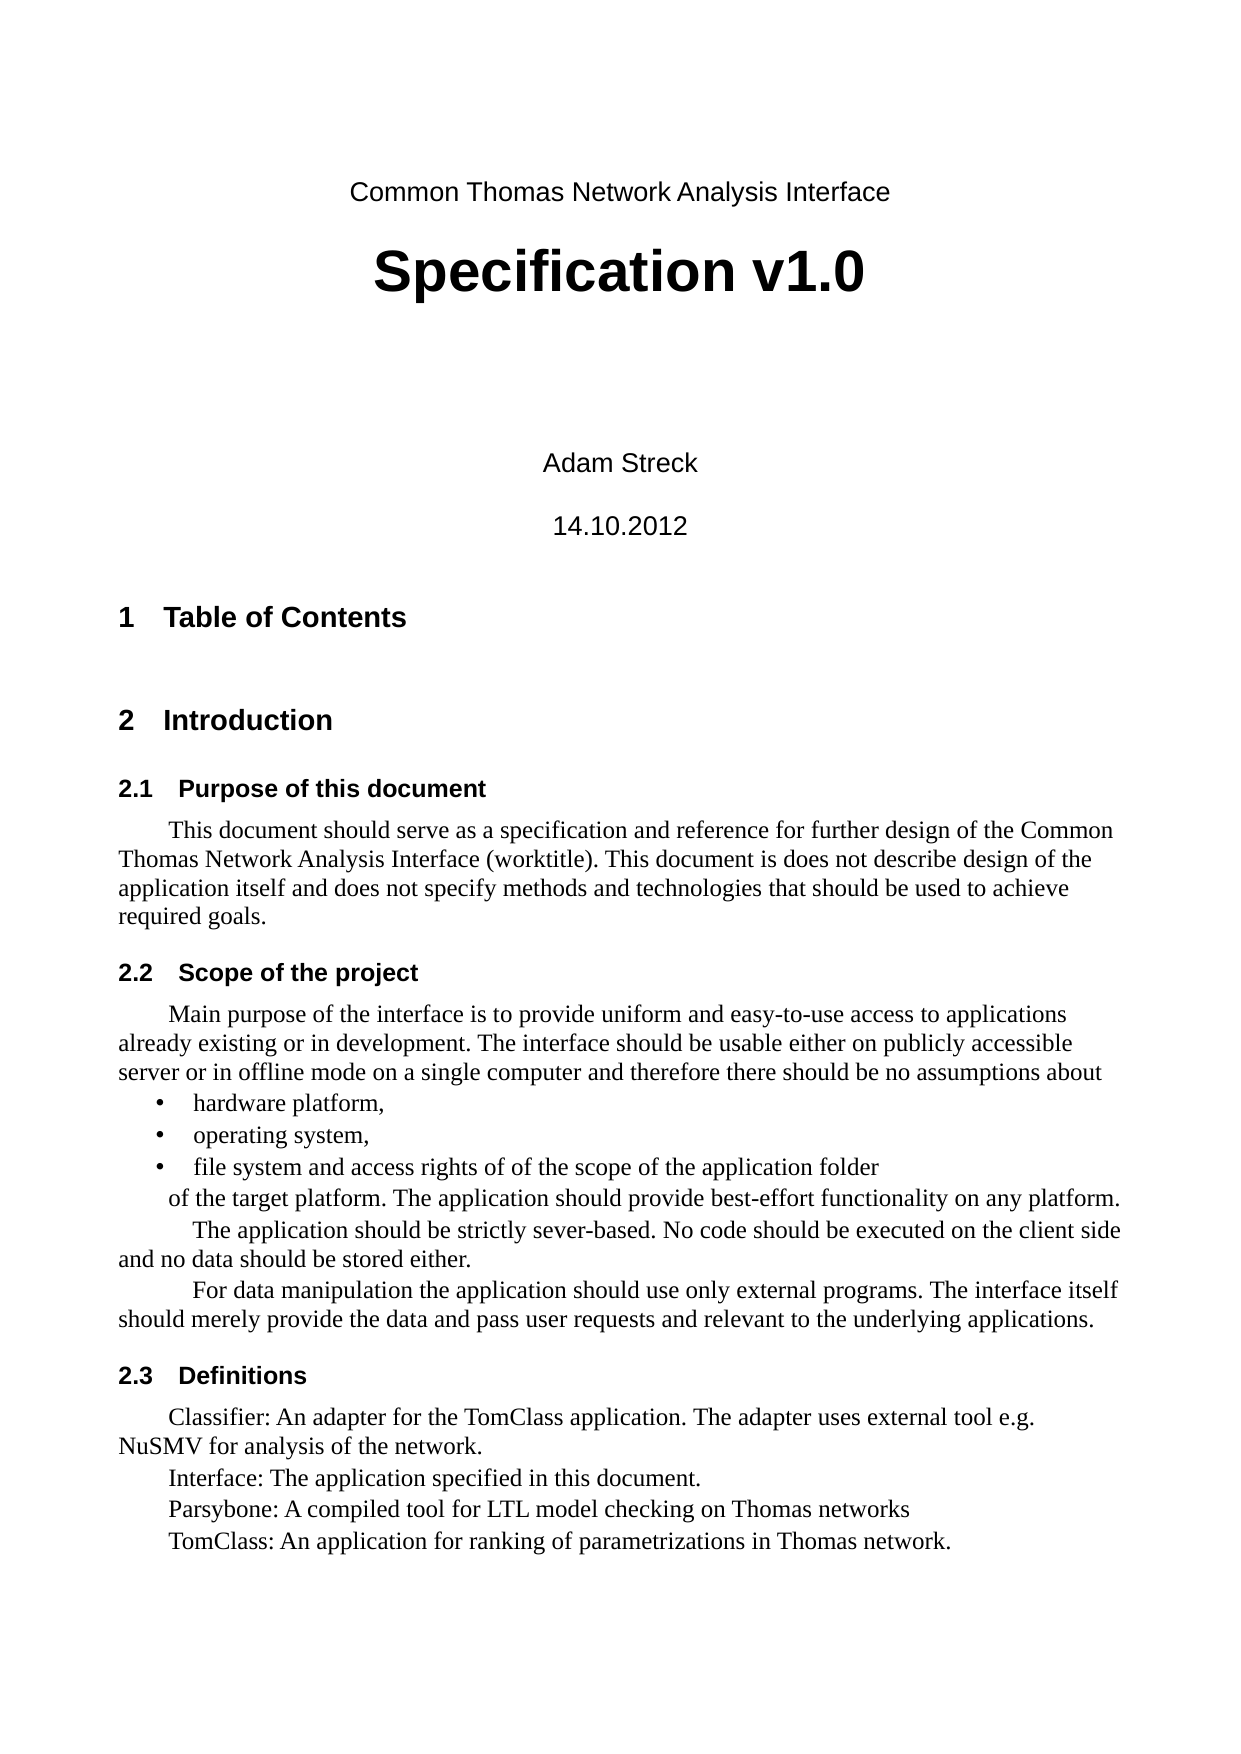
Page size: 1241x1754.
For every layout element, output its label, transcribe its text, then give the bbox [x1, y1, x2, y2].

subtitle Introduction [118, 703, 1122, 736]
text Parsybone: A compiled tool for LTL model checking on Thomas networks [118, 1494, 1122, 1523]
text This document should serve as a specification and reference for further design of the Common Thomas Network Analysis Interface (worktitle). This document is does not describe design of the application itself and does not specify methods and technologies that should be used to achieve required goals. [118, 815, 1122, 930]
list operating system, [156, 1120, 1122, 1149]
text Classifier: An adapter for the TomClass application. The adapter uses external tool e.g. NuSMV for analysis of the network. [118, 1402, 1122, 1460]
text of the target platform. The application should provide best-effort functionality on any platform. [118, 1183, 1122, 1212]
text For data manipulation the application should use only external programs. The interface itself should merely provide the data and pass user requests and relevant to the underlying applications. [118, 1276, 1122, 1333]
text Specification v1.0 [118, 236, 1122, 303]
subtitle Purpose of this document [118, 774, 1122, 803]
subtitle Definitions [118, 1361, 1122, 1390]
subtitle Table of Contents [118, 600, 1122, 634]
text 14.10.2012 [118, 510, 1122, 541]
list hardware platform, [156, 1088, 1122, 1117]
text Common Thomas Network Analysis Interface [118, 176, 1122, 208]
text Adam Streck [118, 447, 1122, 478]
text Interface: The application specified in this document. [118, 1463, 1122, 1491]
text Main purpose of the interface is to provide uniform and easy-to-use access to applications already existing or in development. The interface should be usable either on publicly accessible server or in offline mode on a single computer and therefore there should be no assumptions about [118, 999, 1122, 1086]
list file system and access rights of of the scope of the application folder [156, 1152, 1122, 1181]
subtitle Scope of the project [118, 958, 1122, 987]
text The application should be strictly sever-based. No code should be executed on the client side and no data should be stored either. [118, 1215, 1122, 1273]
text TomClass: An application for ranking of parametrizations in Thomas network. [118, 1526, 1122, 1555]
